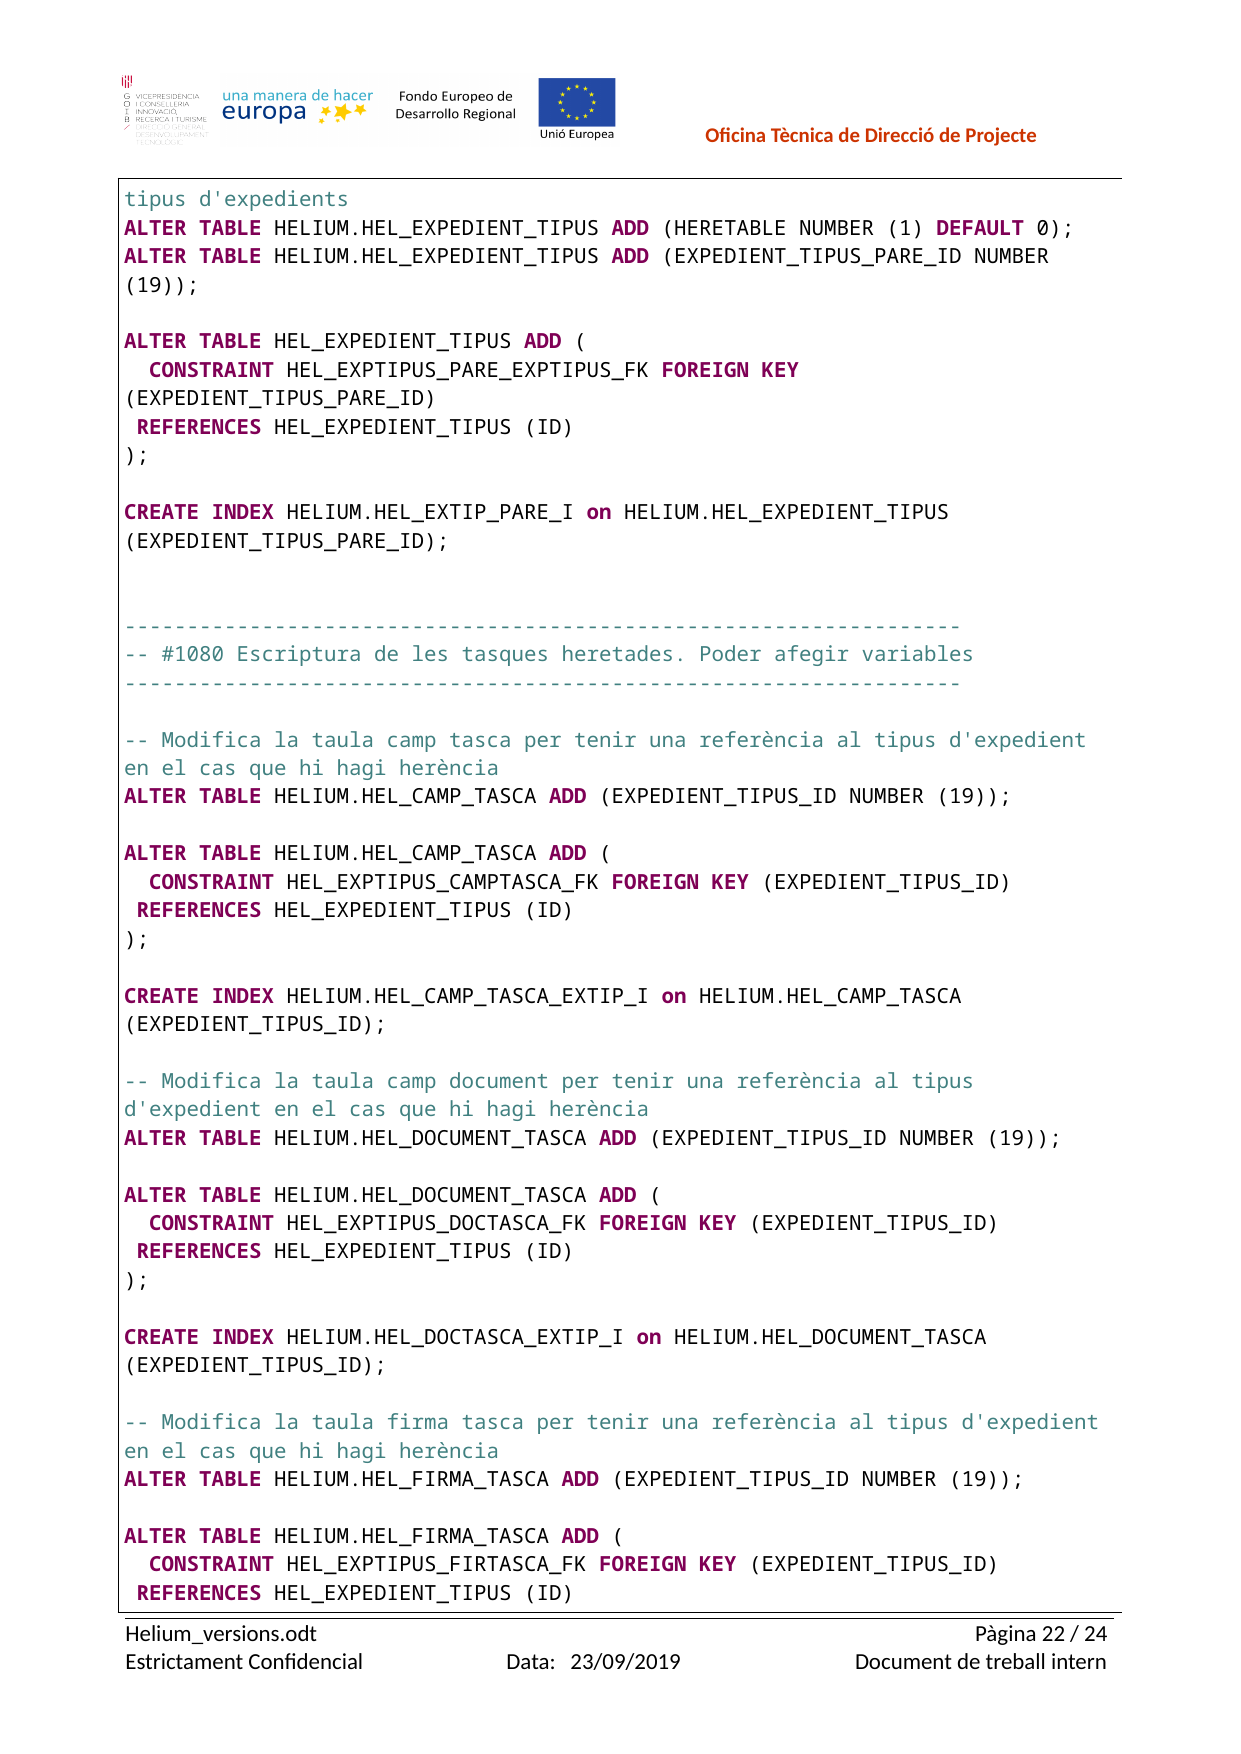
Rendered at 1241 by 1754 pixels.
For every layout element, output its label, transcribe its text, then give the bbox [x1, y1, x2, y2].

picture [118, 73, 213, 147]
picture [219, 73, 621, 147]
table_header tipus d'expedients ALTER TABLE HELIUM.HEL_EXPEDIENT_TIPUS ADD (HERETABLE NUMBER (1) DEFAULT 0); ALTER TABLE HELIUM.HEL_EXPEDIENT_TIPUS ADD (EXPEDIENT_TIPUS_PARE_ID NUMBER (19)); ALTER TABLE HEL_EXPEDIENT_TIPUS ADD ( CONSTRAINT HEL_EXPTIPUS_PARE_EXPTIPUS_FK FOREIGN KEY (EXPEDIENT_TIPUS_PARE_ID) REFERENCES HEL_EXPEDIENT_TIPUS (ID) ); CREATE INDEX HELIUM.HEL_EXTIP_PARE_I on HELIUM.HEL_EXPEDIENT_TIPUS (EXPEDIENT_TIPUS_PARE_ID); ------------------------------------------------------------------- -- #1080 Escriptura de les tasques heretades. Poder afegir variables ------------------------------------------------------------------- -- Modifica la taula camp tasca per tenir una referència al tipus d'expedient en el cas que hi hagi herència ALTER TABLE HELIUM.HEL_CAMP_TASCA ADD (EXPEDIENT_TIPUS_ID NUMBER (19)); ALTER TABLE HELIUM.HEL_CAMP_TASCA ADD ( CONSTRAINT HEL_EXPTIPUS_CAMPTASCA_FK FOREIGN KEY (EXPEDIENT_TIPUS_ID) REFERENCES HEL_EXPEDIENT_TIPUS (ID) ); CREATE INDEX HELIUM.HEL_CAMP_TASCA_EXTIP_I on HELIUM.HEL_CAMP_TASCA (EXPEDIENT_TIPUS_ID); -- Modifica la taula camp document per tenir una referència al tipus d'expedient en el cas que hi hagi herència ALTER TABLE HELIUM.HEL_DOCUMENT_TASCA ADD (EXPEDIENT_TIPUS_ID NUMBER (19)); ALTER TABLE HELIUM.HEL_DOCUMENT_TASCA ADD ( CONSTRAINT HEL_EXPTIPUS_DOCTASCA_FK FOREIGN KEY (EXPEDIENT_TIPUS_ID) REFERENCES HEL_EXPEDIENT_TIPUS (ID) ); CREATE INDEX HELIUM.HEL_DOCTASCA_EXTIP_I on HELIUM.HEL_DOCUMENT_TASCA (EXPEDIENT_TIPUS_ID); -- Modifica la taula firma tasca per tenir una referència al tipus d'expedient en el cas que hi hagi herència ALTER TABLE HELIUM.HEL_FIRMA_TASCA ADD (EXPEDIENT_TIPUS_ID NUMBER (19)); ALTER TABLE HELIUM.HEL_FIRMA_TASCA ADD ( CONSTRAINT HEL_EXPTIPUS_FIRTASCA_FK FOREIGN KEY (EXPEDIENT_TIPUS_ID) REFERENCES HEL_EXPEDIENT_TIPUS (ID) [119, 179, 1122, 1612]
